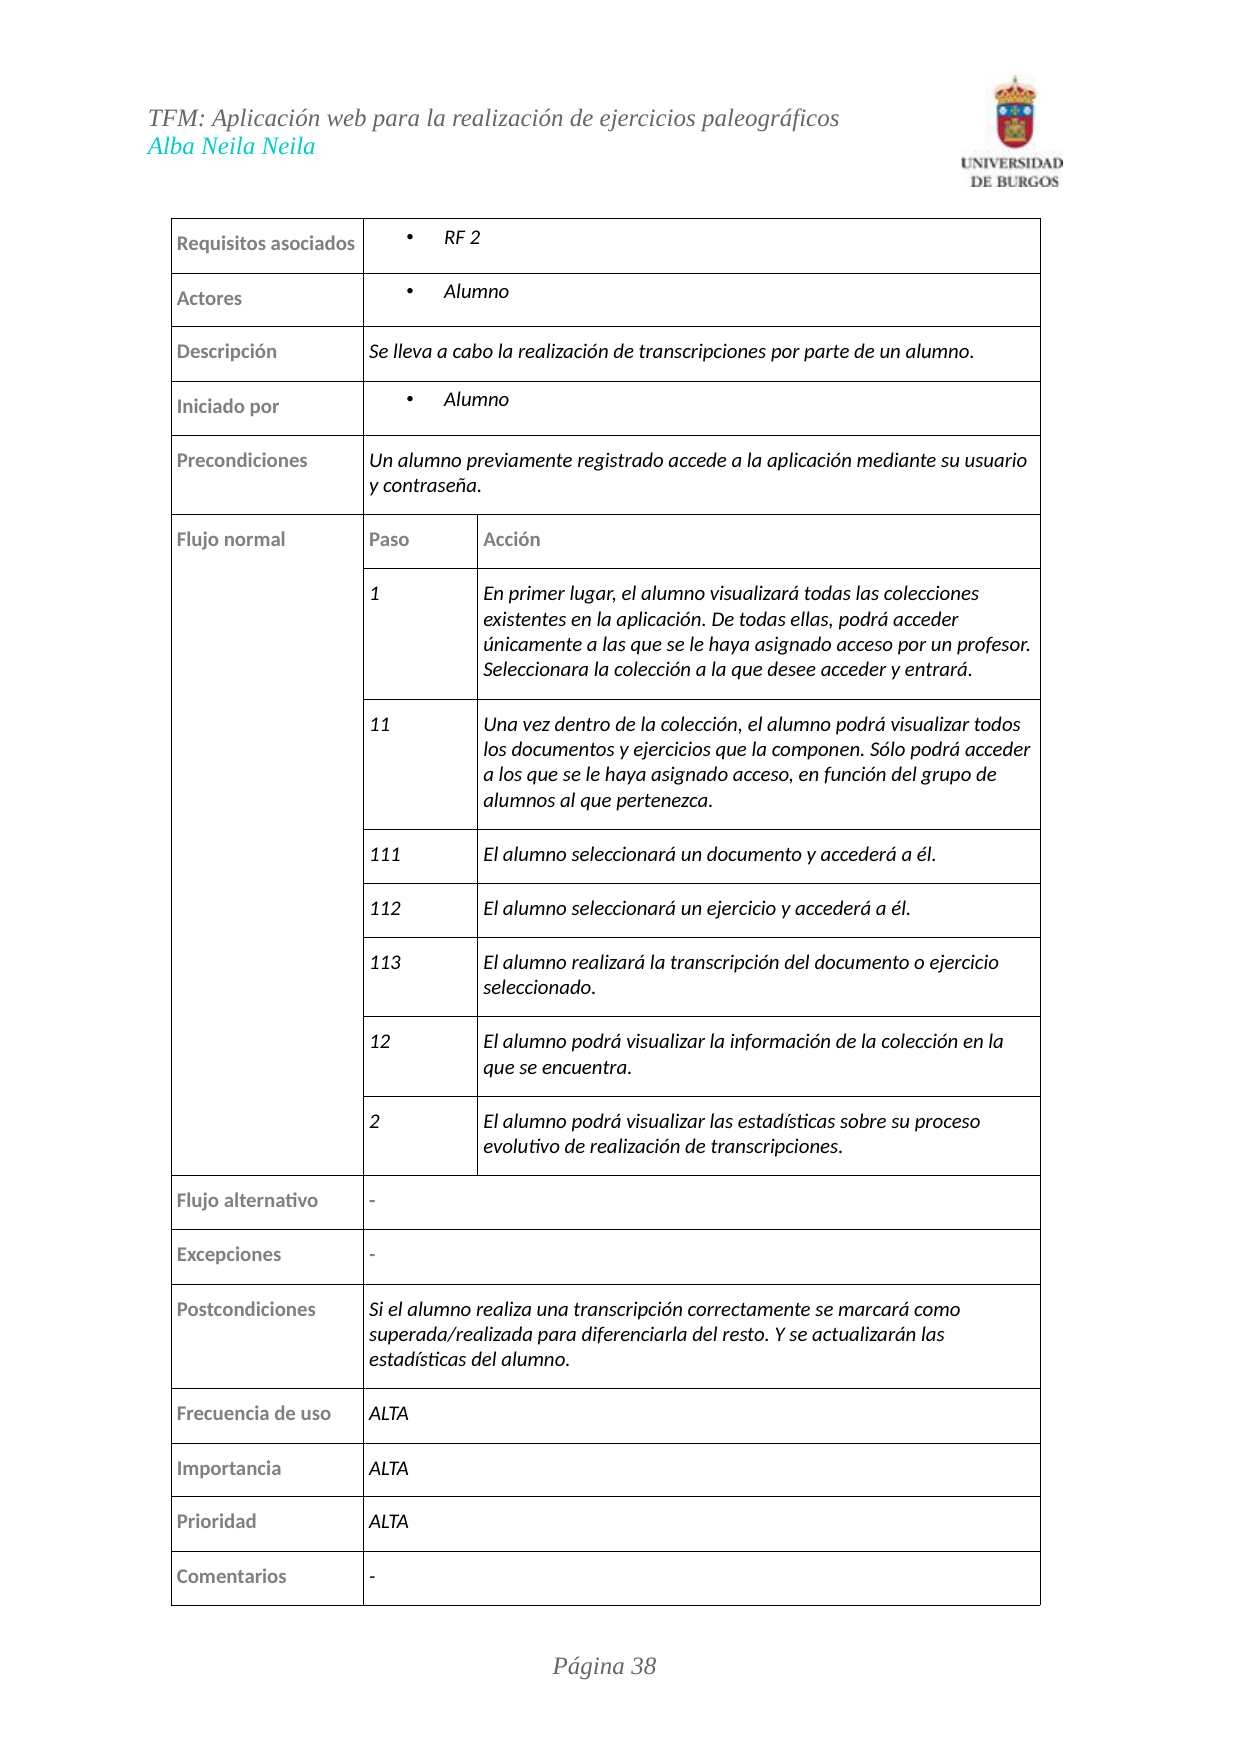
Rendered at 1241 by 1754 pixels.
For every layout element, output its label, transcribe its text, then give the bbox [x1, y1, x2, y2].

table_cell 2 [364, 1097, 477, 1175]
table_cell Excepciones [172, 1230, 363, 1283]
table_cell Una vez dentro de la colección, el alumno podrá visualizar todos los documentos y ejercicios que la componen. Sólo podrá acceder a los que se le haya asignado acceso, en función del grupo de alumnos al que pertenezca. [478, 700, 1040, 829]
table_cell Comentarios [172, 1552, 363, 1604]
table_cell El alumno podrá visualizar las estadísticas sobre su proceso evolutivo de realización de transcripciones. [478, 1097, 1040, 1175]
table_cell Prioridad [172, 1497, 363, 1551]
table_cell Alumno [364, 382, 1040, 434]
table_cell - [364, 1176, 1040, 1229]
table_cell Requisitos asociados [172, 219, 363, 272]
table_cell 12 [364, 1017, 477, 1096]
table_cell Iniciado por [172, 382, 363, 434]
table_cell ALTA [364, 1497, 1040, 1551]
table_cell Flujo normal [172, 515, 363, 1175]
table_cell - [364, 1552, 1040, 1604]
table_cell Se lleva a cabo la realización de transcripciones por parte de un alumno. [364, 327, 1040, 381]
table_cell 1 [364, 569, 477, 698]
table_cell El alumno podrá visualizar la información de la colección en la que se encuentra. [478, 1017, 1040, 1096]
table_cell El alumno seleccionará un documento y accederá a él. [478, 830, 1040, 883]
table_cell Actores [172, 274, 363, 326]
table_cell Acción [478, 515, 1040, 568]
table_cell Alumno [364, 274, 1040, 326]
table_cell - [364, 1230, 1040, 1283]
table_cell Postcondiciones [172, 1285, 363, 1388]
table_cell Frecuencia de uso [172, 1389, 363, 1442]
table_cell ALTA [364, 1444, 1040, 1496]
table_cell En primer lugar, el alumno visualizará todas las colecciones existentes en la aplicación. De todas ellas, podrá acceder únicamente a las que se le haya asignado acceso por un profesor. Seleccionara la colección a la que desee acceder y entrará. [478, 569, 1040, 698]
table_cell El alumno realizará la transcripción del documento o ejercicio seleccionado. [478, 938, 1040, 1016]
table_cell Paso [364, 515, 477, 568]
table_cell ALTA [364, 1389, 1040, 1442]
table_cell 11 [364, 700, 477, 829]
table_cell RF 2 [364, 219, 1040, 272]
picture [961, 75, 1063, 187]
table_cell Importancia [172, 1444, 363, 1496]
table_cell 111 [364, 830, 477, 883]
table_cell Flujo alternativo [172, 1176, 363, 1229]
table_cell 113 [364, 938, 477, 1016]
table_cell Descripción [172, 327, 363, 381]
table_cell Precondiciones [172, 436, 363, 514]
table_cell El alumno seleccionará un ejercicio y accederá a él. [478, 884, 1040, 937]
table_cell Si el alumno realiza una transcripción correctamente se marcará como superada/realizada para diferenciarla del resto. Y se actualizarán las estadísticas del alumno. [364, 1285, 1040, 1388]
table_cell Un alumno previamente registrado accede a la aplicación mediante su usuario y contraseña. [364, 436, 1040, 514]
table_cell 112 [364, 884, 477, 937]
